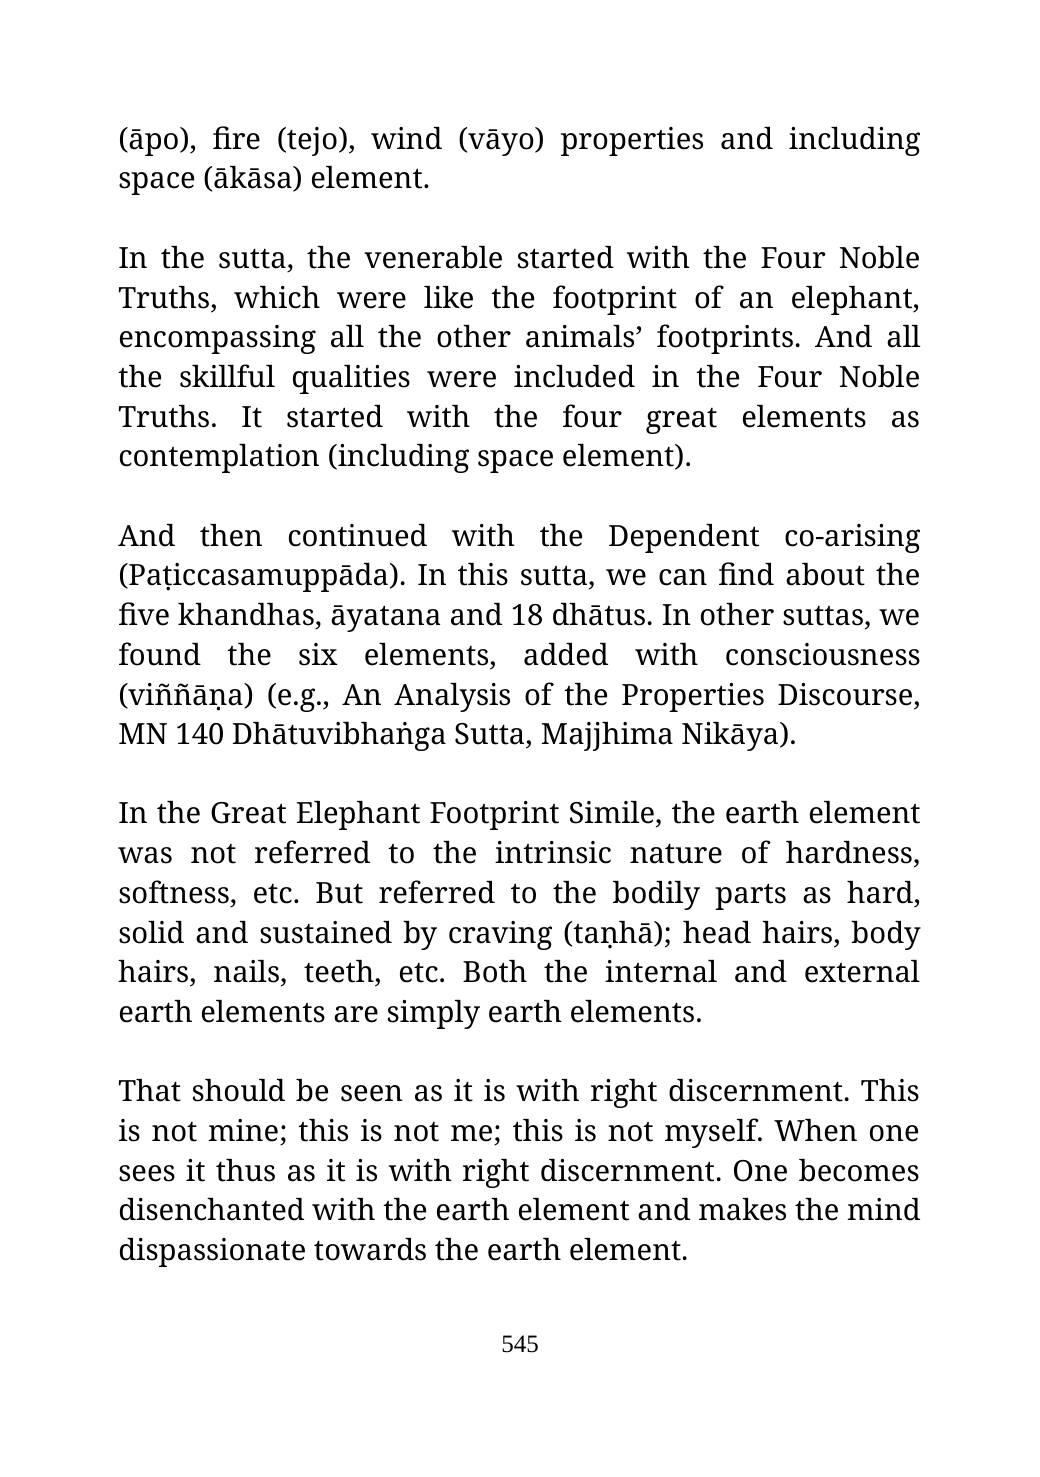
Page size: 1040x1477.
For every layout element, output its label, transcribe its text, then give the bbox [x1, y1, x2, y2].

text (āpo), fire (tejo), wind (vāyo) properties and including space (ākāsa) element. In the sutta, the venerable started with the Four Noble Truths, which were like the footprint of an elephant, encompassing all the other animals’ footprints. And all the skillful qualities were included in the Four Noble Truths. It started with the four great elements as contemplation (including space element). And then continued with the Dependent co-arising (Paṭiccasamuppāda). In this sutta, we can find about the five khandhas, āyatana and 18 dhātus. In other suttas, we found the six elements, added with consciousness (viññāṇa) (e.g., An Analysis of the Properties Discourse, MN 140 Dhātuvibhaṅga Sutta, Majjhima Nikāya). In the Great Elephant Footprint Simile, the earth element was not referred to the intrinsic nature of hardness, softness, etc. But referred to the bodily parts as hard, solid and sustained by craving (taṇhā); head hairs, body hairs, nails, teeth, etc. Both the internal and external earth elements are simply earth elements. That should be seen as it is with right discernment. This is not mine; this is not me; this is not myself. When one sees it thus as it is with right discernment. One becomes disenchanted with the earth element and makes the mind dispassionate towards the earth element. [118, 118, 922, 1269]
